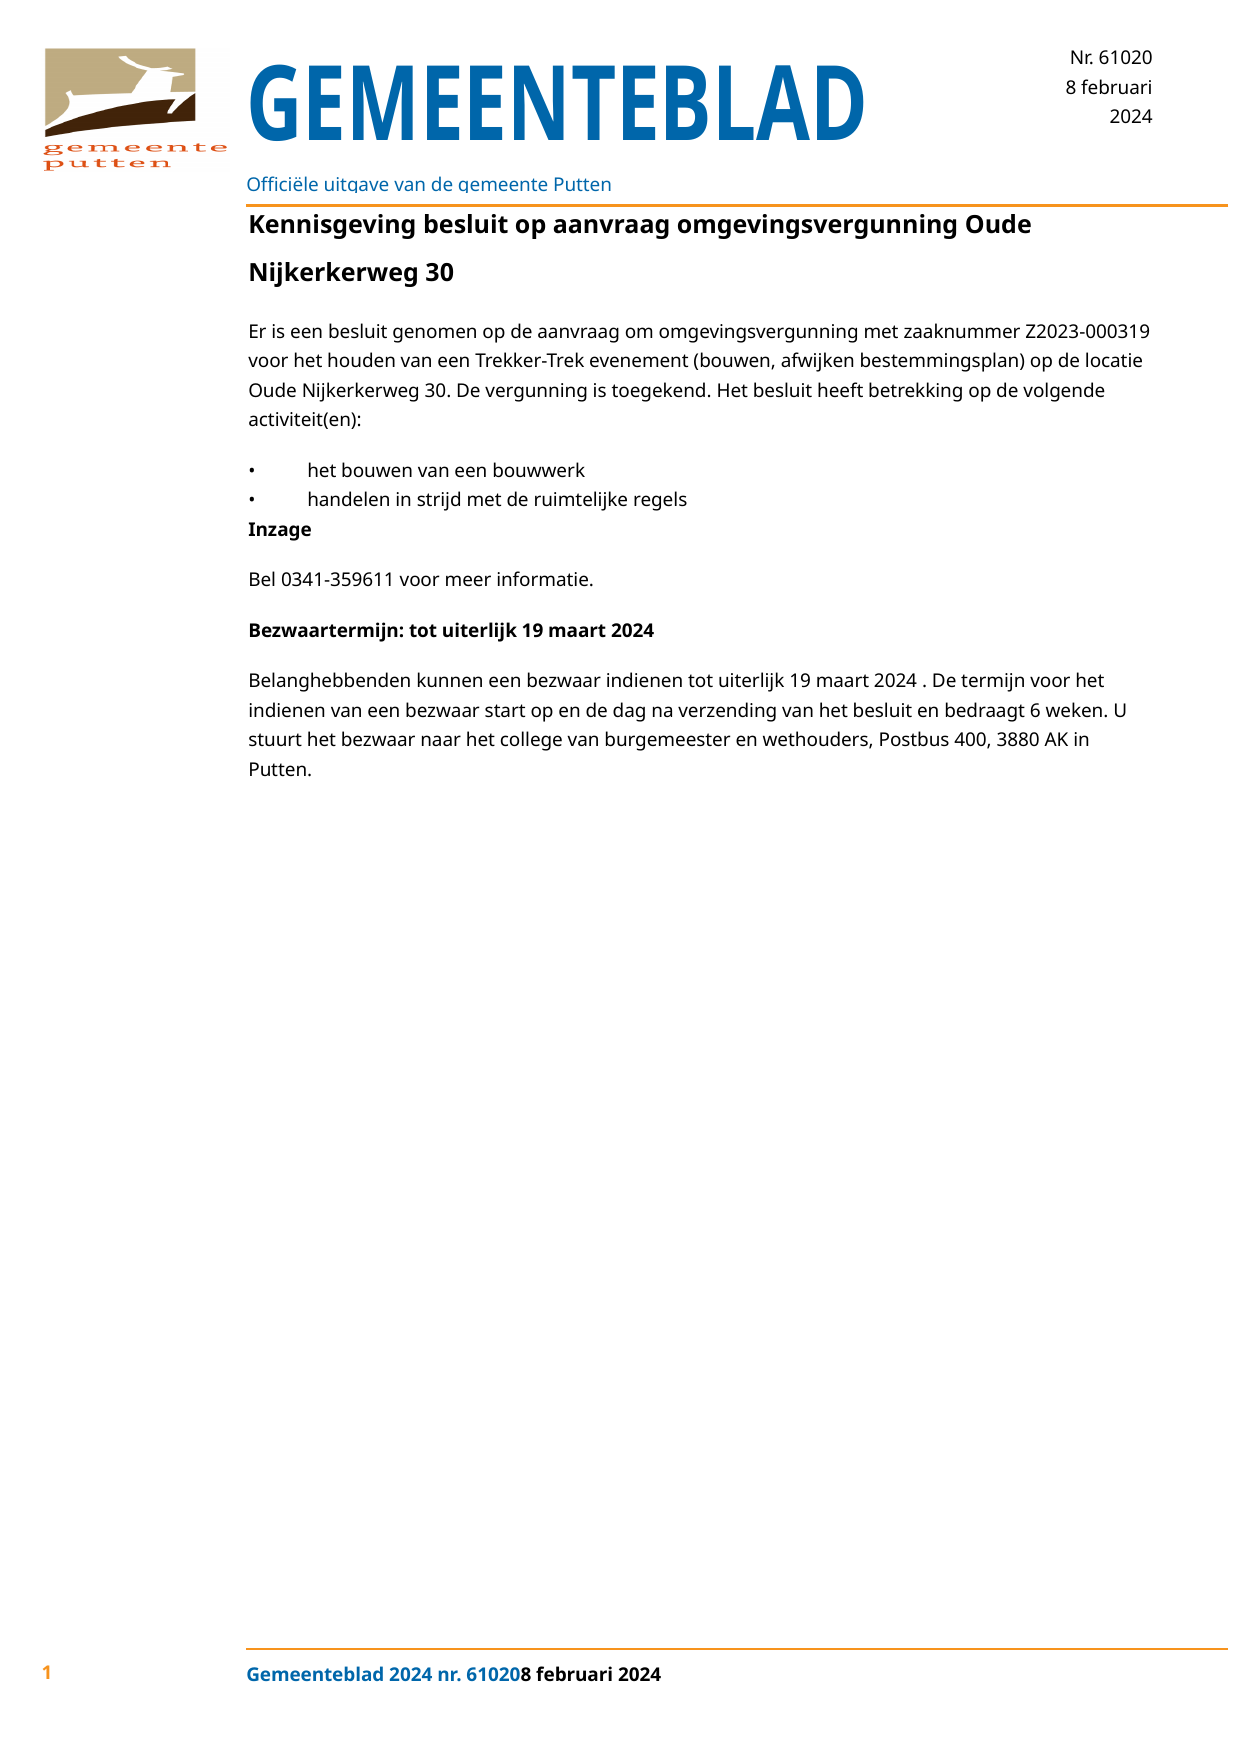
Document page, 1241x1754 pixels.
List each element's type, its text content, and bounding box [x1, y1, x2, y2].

list handelen in strijd met de ruimtelijke regels [248, 487, 1152, 512]
text Belanghebbenden kunnen een bezwaar indienen tot uiterlijk 19 maart 2024 . De termijn voor het indienen van een bezwaar start op en de dag na verzending van het besluit en bedraagt 6 weken. U stuurt het bezwaar naar het college van burgemeester en wethouders, Postbus 400, 3880 AK in Putten. [248, 667, 1152, 782]
text Bezwaartermijn: tot uiterlijk 19 maart 2024 [248, 617, 1152, 643]
picture [41, 47, 231, 172]
text Bel 0341-359611 voor meer informatie. [248, 567, 1152, 592]
text Inzage [248, 516, 1152, 542]
text Er is een besluit genomen op de aanvraag om omgevingsvergunning met zaaknummer Z2023-000319 voor het houden van een Trekker-Trek evenement (bouwen, afwijken bestemmingsplan) op de locatie Oude Nijkerkerweg 30. De vergunning is toegekend. Het besluit heeft betrekking op de volgende activiteit(en): [248, 318, 1152, 432]
text Kennisgeving besluit op aanvraag omgevingsvergunning Oude Nijkerkerweg 30 [248, 207, 1152, 288]
list het bouwen van een bouwwerk [248, 457, 1152, 483]
